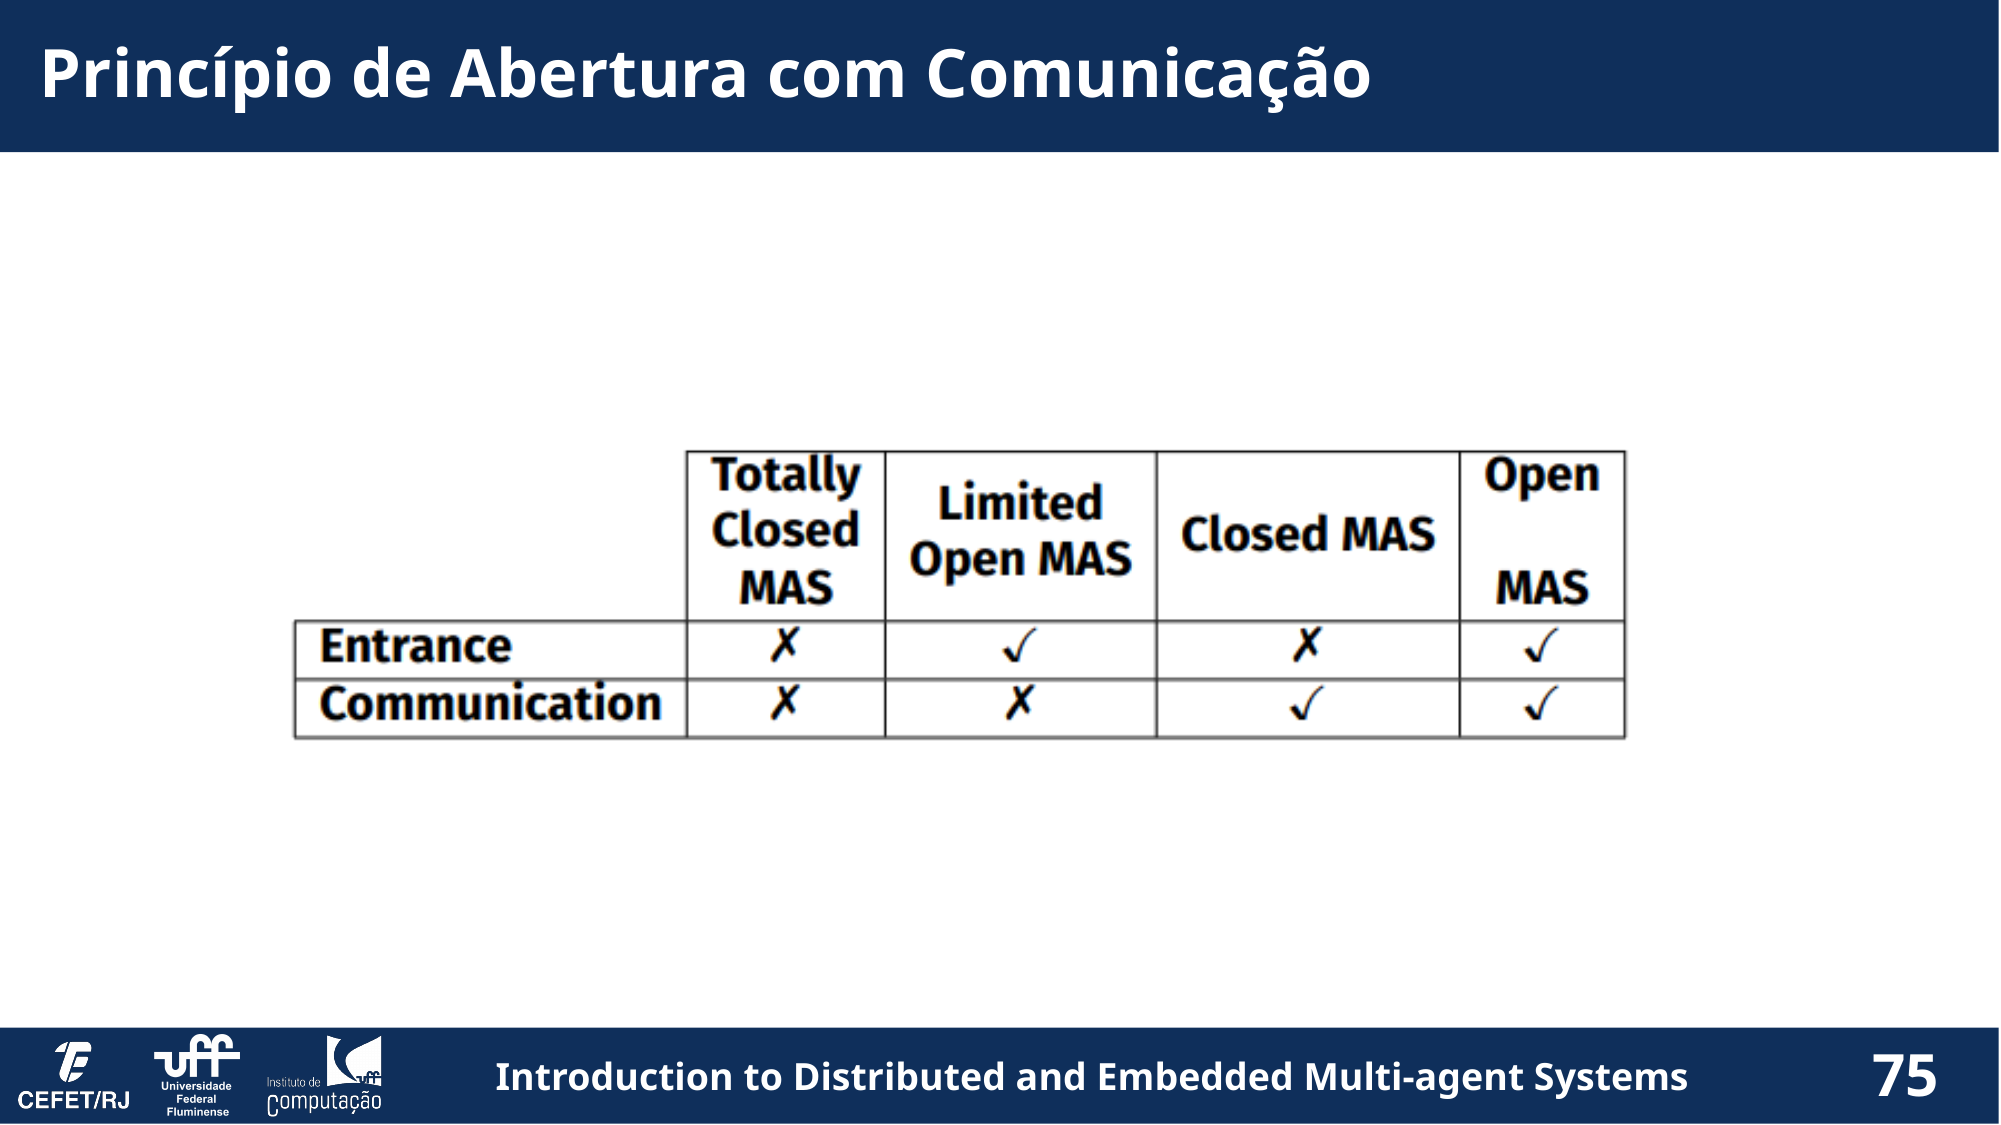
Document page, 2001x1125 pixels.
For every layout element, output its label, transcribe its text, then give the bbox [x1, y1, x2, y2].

picture [277, 431, 1653, 756]
picture [153, 1033, 241, 1121]
picture [265, 1033, 383, 1117]
text_box Princípio de Abertura com Comunicação [25, 23, 1999, 119]
picture [18, 1021, 129, 1125]
